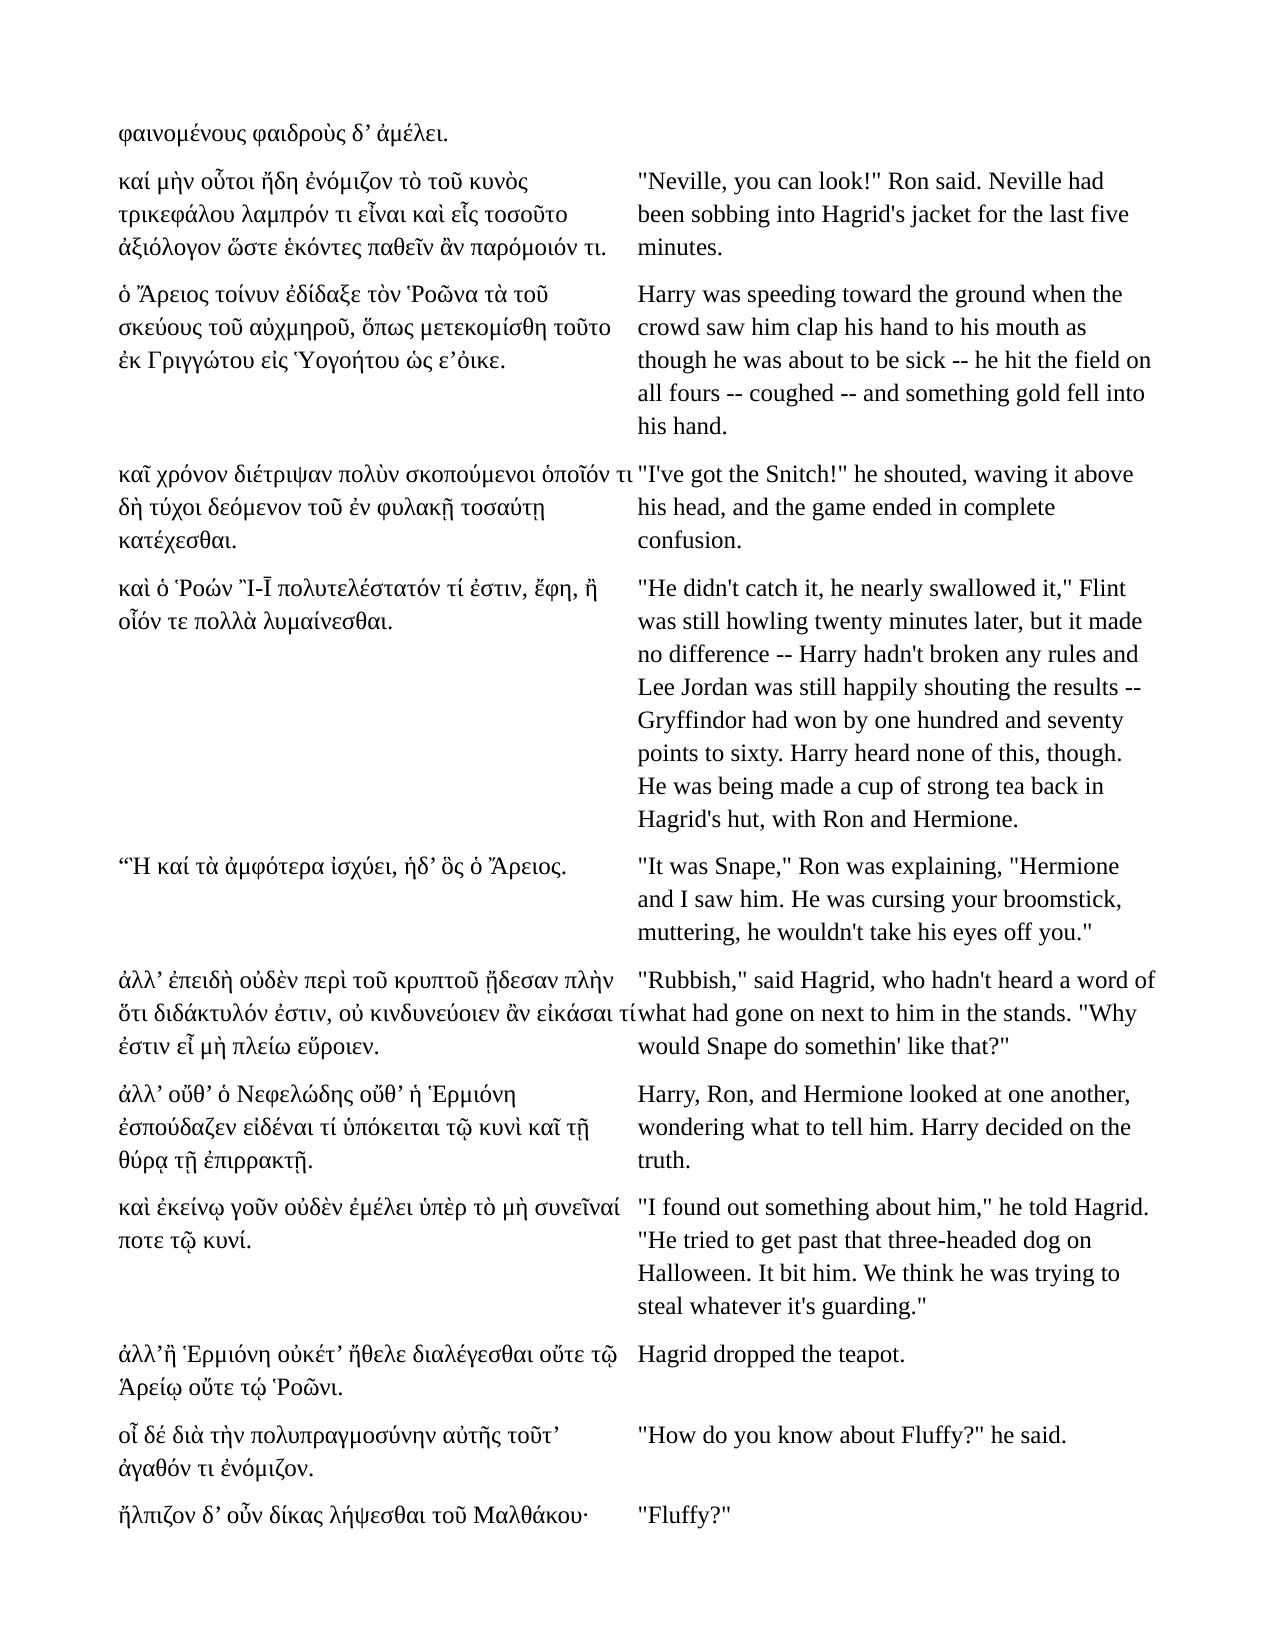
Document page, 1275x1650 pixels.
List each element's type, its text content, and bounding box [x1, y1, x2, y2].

table_cell καὶ ὁ Ῥοών Ἲ-Ῑ πολυτελέστατόν τί ἐστιν, ἔφη, ἢ οἷόν τε πολλὰ λυμαίνεσθαι. [118, 573, 637, 851]
table_cell Hagrid dropped the teapot. [638, 1339, 1157, 1420]
table_cell ὁ Ἄρειος τοίνυν ἐδίδαξε τὸν Ῥοῶνα τὰ τοῦ σκεύους τοῦ αὐχμηροῦ, ὅπως μετεκομίσθη τοῦτο ἐκ Γριγγώτου εἰς Ὑογοήτου ὡς ε’ὀικε. [118, 279, 637, 459]
table_cell καῖ χρόνον διέτριψαν πολὺν σκοπούμενοι ὁποῖόν τι δὴ τύχοι δεόμενον τοῦ ἐν φυλακῇ τοσαύτῃ κατέχεσθαι. [118, 459, 637, 573]
table_cell ἀλλ’ἢ Ἑρμιόνη οὐκέτ’ ἤθελε διαλέγεσθαι οὔτε τῷ Ἁρείῳ οὔτε τῴ Ῥοῶνι. [118, 1339, 637, 1420]
table_cell "I found out something about him," he told Hagrid. "He tried to get past that three-headed dog on Halloween. It bit him. We think he was trying to steal whatever it's guarding." [638, 1193, 1157, 1339]
table_cell "Rubbish," said Hagrid, who hadn't heard a word of what had gone on next to him in the stands. "Why would Snape do somethin' like that?" [638, 965, 1157, 1079]
table_cell ἤλπιζον δ’ οὖν δίκας λήψεσθαι τοῦ Μαλθάκου· [118, 1500, 637, 1529]
table_cell καὶ ἐκείνῳ γοῦν οὐδὲν ἐμέλει ὑπὲρ τὸ μὴ συνεῖναί ποτε τῷ κυνί. [118, 1193, 637, 1339]
table_cell "Fluffy?" [638, 1500, 1157, 1529]
table_cell Harry, Ron, and Hermione looked at one another, wondering what to tell him. Harry decided on the truth. [638, 1079, 1157, 1192]
table_cell ἀλλ’ ἐπειδὴ οὐδὲν περὶ τοῦ κρυπτοῦ ᾔδεσαν πλὴν ὅτι διδάκτυλόν ἐστιν, οὐ κινδυνεύοιεν ἂν εἰκάσαι τί ἐστιν εἶ μὴ πλείω εὕροιεν. [118, 965, 637, 1079]
table_cell οἶ δέ διὰ τὴν πολυπραγμοσύνην αὐτῆς τοῦτ’ ἀγαθόν τι ἐνόμιζον. [118, 1420, 637, 1500]
table_cell καί μὴν οὗτοι ἤδη ἐνόμιζον τὸ τοῦ κυνὸς τρικεφάλου λαμπρόν τι εἶναι καὶ εἷς τοσοῦτο ἀξιόλογον ὥστε ἑκόντες παθεῖν ἂν παρόμοιόν τι. [118, 166, 637, 279]
table_cell "I've got the Snitch!" he shouted, waving it above his head, and the game ended in complete confusion. [638, 459, 1157, 573]
table_cell ἀλλ’ οὔθ’ ὁ Νεφελώδης οὔθ’ ἡ Ἑρμιόνη ἐσπούδαζεν εἰδέναι τί ὑπόκειται τῷ κυνὶ καῖ τῇ θύρᾳ τῇ ἐπιρρακτῇ. [118, 1079, 637, 1192]
table_cell “Ὴ καί τὰ ἀμφότερα ἰσχύει, ἡδ’ ὃς ὁ Ἄρειος. [118, 851, 637, 965]
table_cell φαινομένους φαιδροὺς δ’ ἀμέλει. [118, 118, 637, 166]
table_cell "How do you know about Fluffy?" he said. [638, 1420, 1157, 1500]
table_cell "It was Snape," Ron was explaining, "Hermione and I saw him. He was cursing your broomstick, muttering, he wouldn't take his eyes off you." [638, 851, 1157, 965]
table_cell Harry was speeding toward the ground when the crowd saw him clap his hand to his mouth as though he was about to be sick -- he hit the field on all fours -- coughed -- and something gold fell into his hand. [638, 279, 1157, 459]
table_cell [638, 118, 1157, 166]
table_cell "Neville, you can look!" Ron said. Neville had been sobbing into Hagrid's jacket for the last five minutes. [638, 166, 1157, 279]
table_cell "He didn't catch it, he nearly swallowed it," Flint was still howling twenty minutes later, but it made no difference -- Harry hadn't broken any rules and Lee Jordan was still happily shouting the results -- Gryffindor had won by one hundred and seventy points to sixty. Harry heard none of this, though. He was being made a cup of strong tea back in Hagrid's hut, with Ron and Hermione. [638, 573, 1157, 851]
